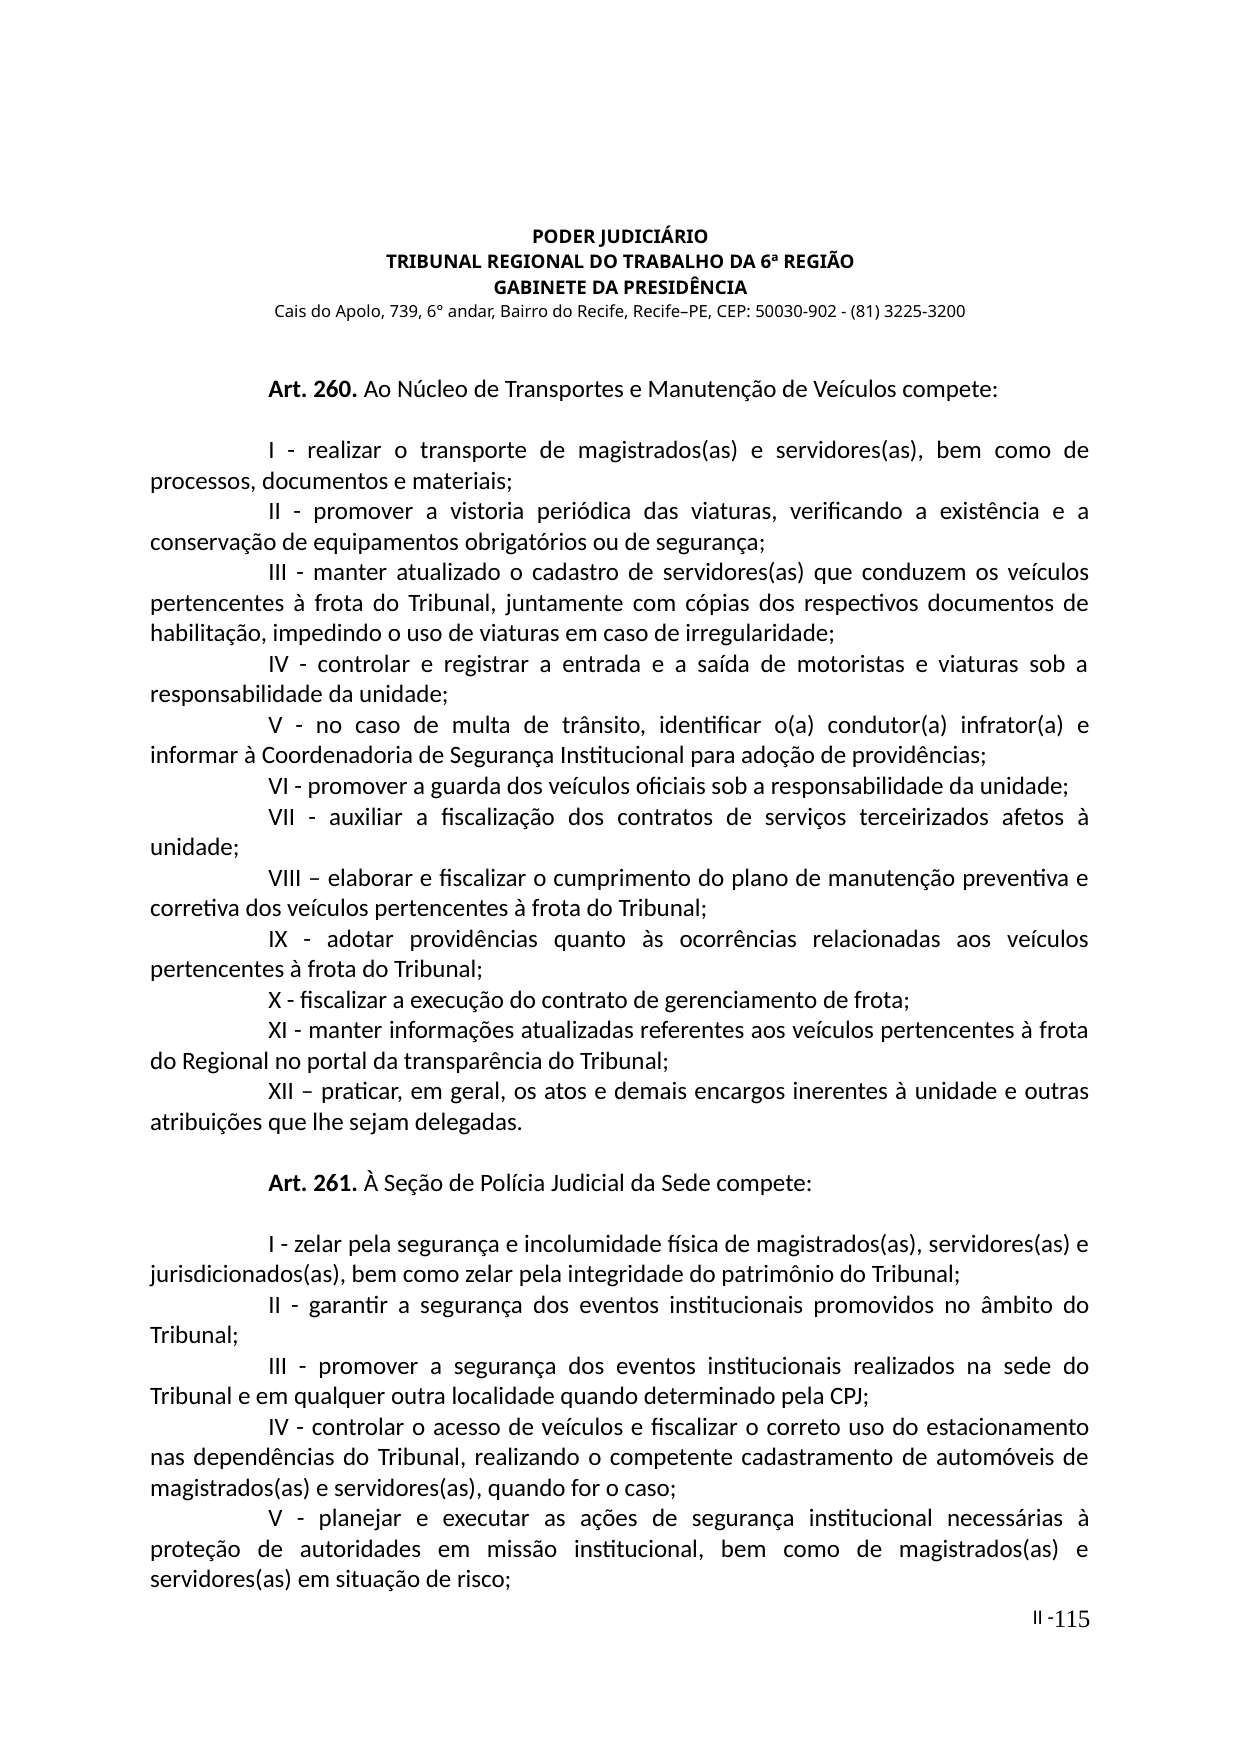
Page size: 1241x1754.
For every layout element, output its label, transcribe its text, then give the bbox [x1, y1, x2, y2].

text VI - promover a guarda dos veículos oficiais sob a responsabilidade da unidade; [150, 770, 1090, 801]
text III - promover a segurança dos eventos institucionais realizados na sede do Tribunal e em qualquer outra localidade quando determinado pela CPJ; [150, 1350, 1090, 1411]
text V - no caso de multa de trânsito, identificar o(a) condutor(a) infrator(a) e informar à Coordenadoria de Segurança Institucional para adoção de providências; [150, 709, 1090, 770]
text IV - controlar o acesso de veículos e fiscalizar o correto uso do estacionamento nas dependências do Tribunal, realizando o competente cadastramento de automóveis de magistrados(as) e servidores(as), quando for o caso; [150, 1411, 1090, 1503]
text Art. 261. À Seção de Polícia Judicial da Sede compete: [150, 1167, 1090, 1197]
text XI - manter informações atualizadas referentes aos veículos pertencentes à frota do Regional no portal da transparência do Tribunal; [150, 1014, 1090, 1075]
text Art. 260. Ao Núcleo de Transportes e Manutenção de Veículos compete: [150, 373, 1090, 404]
text III - manter atualizado o cadastro de servidores(as) que conduzem os veículos pertencentes à frota do Tribunal, juntamente com cópias dos respectivos documentos de habilitação, impedindo o uso de viaturas em caso de irregularidade; [150, 556, 1090, 648]
picture [827, 98, 1036, 224]
text II - garantir a segurança dos eventos institucionais promovidos no âmbito do Tribunal; [150, 1289, 1090, 1350]
picture [562, 98, 671, 210]
text VII - auxiliar a fiscalização dos contratos de serviços terceirizados afetos à unidade; [150, 801, 1090, 862]
text XII – praticar, em geral, os atos e demais encargos inerentes à unidade e outras atribuições que lhe sejam delegadas. [150, 1075, 1090, 1136]
text I - zelar pela segurança e incolumidade física de magistrados(as), servidores(as) e jurisdicionados(as), bem como zelar pela integridade do patrimônio do Tribunal; [150, 1228, 1090, 1289]
text I - realizar o transporte de magistrados(as) e servidores(as), bem como de processos, documentos e materiais; [150, 434, 1090, 495]
text IV - controlar e registrar a entrada e a saída de motoristas e viaturas sob a responsabilidade da unidade; [150, 648, 1090, 709]
text IX - adotar providências quanto às ocorrências relacionadas aos veículos pertencentes à frota do Tribunal; [150, 923, 1090, 984]
text X - fiscalizar a execução do contrato de gerenciamento de frota; [150, 984, 1090, 1014]
text V - planejar e executar as ações de segurança institucional necessárias à proteção de autoridades em missão institucional, bem como de magistrados(as) e servidores(as) em situação de risco; [150, 1503, 1090, 1594]
text VIII – elaborar e fiscalizar o cumprimento do plano de manutenção preventiva e corretiva dos veículos pertencentes à frota do Tribunal; [150, 862, 1090, 923]
text II - promover a vistoria periódica das viaturas, verificando a existência e a conservação de equipamentos obrigatórios ou de segurança; [150, 495, 1090, 556]
